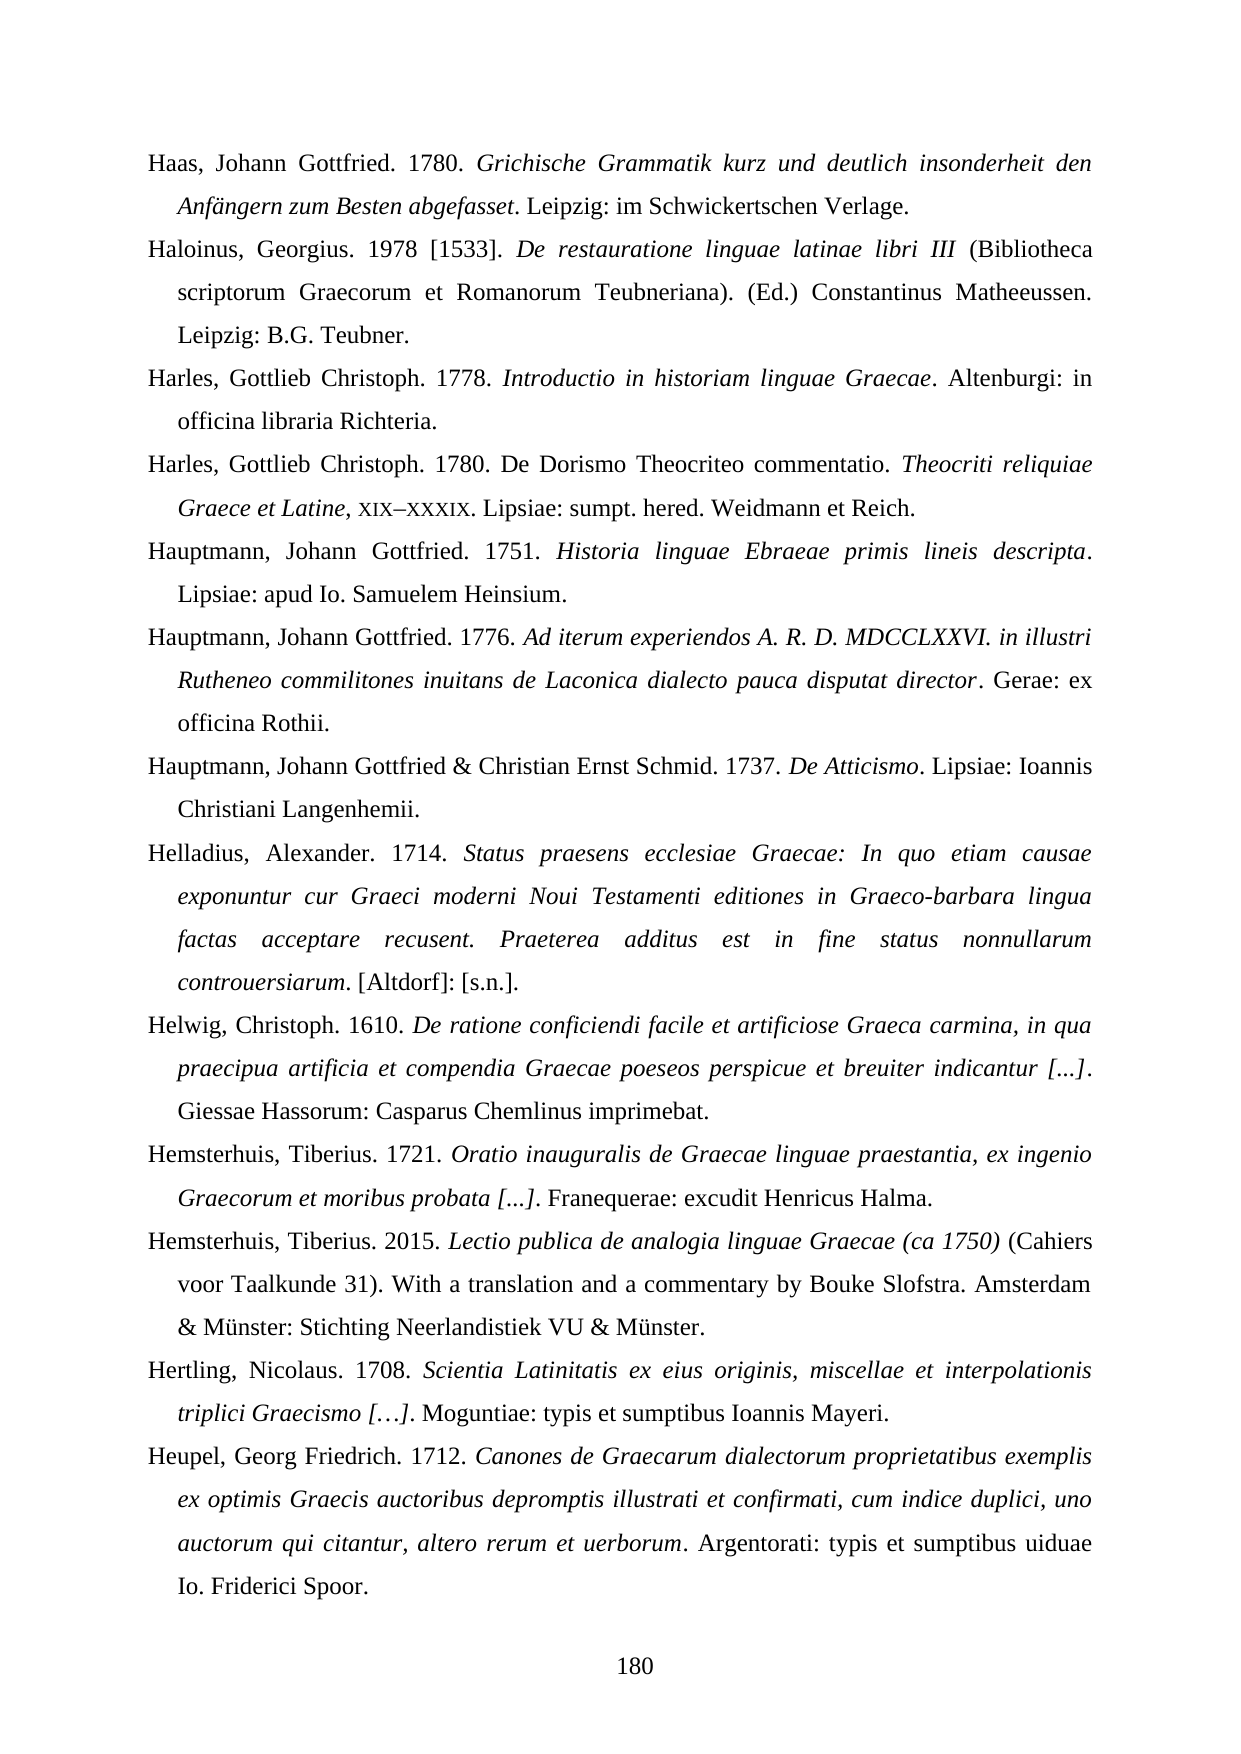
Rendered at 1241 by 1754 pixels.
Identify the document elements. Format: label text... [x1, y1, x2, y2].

text Helwig, Christoph. 1610. De ratione conficiendi facile et artificiose Graeca carmina, in qua praecipua artificia et compendia Graecae poeseos perspicue et breuiter indicantur [...]. Giessae Hassorum: Casparus Chemlinus imprimebat. [148, 1010, 1093, 1125]
text Hemsterhuis, Tiberius. 1721. Oratio inauguralis de Graecae linguae praestantia, ex ingenio Graecorum et moribus probata [...]. Franequerae: excudit Henricus Halma. [148, 1139, 1093, 1211]
text Harles, Gottlieb Christoph. 1780. De Dorismo Theocriteo commentatio. Theocriti reliquiae Graece et Latine, xix–xxxix. Lipsiae: sumpt. hered. Weidmann et Reich. [148, 449, 1093, 521]
text Hemsterhuis, Tiberius. 2015. Lectio publica de analogia linguae Graecae (ca 1750) (Cahiers voor Taalkunde 31). With a translation and a commentary by Bouke Slofstra. Amsterdam & Münster: Stichting Neerlandistiek VU & Münster. [148, 1226, 1093, 1341]
text Hertling, Nicolaus. 1708. Scientia Latinitatis ex eius originis, miscellae et interpolationis triplici Graecismo […]. Moguntiae: typis et sumptibus Ioannis Mayeri. [148, 1355, 1093, 1427]
text Hauptmann, Johann Gottfried. 1776. Ad iterum experiendos A. R. D. MDCCLXXVI. in illustri Rutheneo commilitones inuitans de Laconica dialecto pauca disputat director. Gerae: ex officina Rothii. [148, 622, 1093, 737]
text Hauptmann, Johann Gottfried & Christian Ernst Schmid. 1737. De Atticismo. Lipsiae: Ioannis Christiani Langenhemii. [148, 751, 1093, 823]
text Hauptmann, Johann Gottfried. 1751. Historia linguae Ebraeae primis lineis descripta. Lipsiae: apud Io. Samuelem Heinsium. [148, 536, 1093, 608]
text Haloinus, Georgius. 1978 [1533]. De restauratione linguae latinae libri III (Bibliotheca scriptorum Graecorum et Romanorum Teubneriana). (Ed.) Constantinus Matheeussen. Leipzig: B.G. Teubner. [148, 234, 1093, 349]
text Harles, Gottlieb Christoph. 1778. Introductio in historiam linguae Graecae. Altenburgi: in officina libraria Richteria. [148, 363, 1093, 435]
text Helladius, Alexander. 1714. Status praesens ecclesiae Graecae: In quo etiam causae exponuntur cur Graeci moderni Noui Testamenti editiones in Graeco-barbara lingua factas acceptare recusent. Praeterea additus est in fine status nonnullarum controuersiarum. [Altdorf]: [s.n.]. [148, 838, 1093, 996]
text Heupel, Georg Friedrich. 1712. Canones de Graecarum dialectorum proprietatibus exemplis ex optimis Graecis auctoribus depromptis illustrati et confirmati, cum indice duplici, uno auctorum qui citantur, altero rerum et uerborum. Argentorati: typis et sumptibus uiduae Io. Friderici Spoor. [148, 1441, 1093, 1599]
text Haas, Johann Gottfried. 1780. Grichische Grammatik kurz und deutlich insonderheit den Anfängern zum Besten abgefasset. Leipzig: im Schwickertschen Verlage. [148, 148, 1093, 219]
